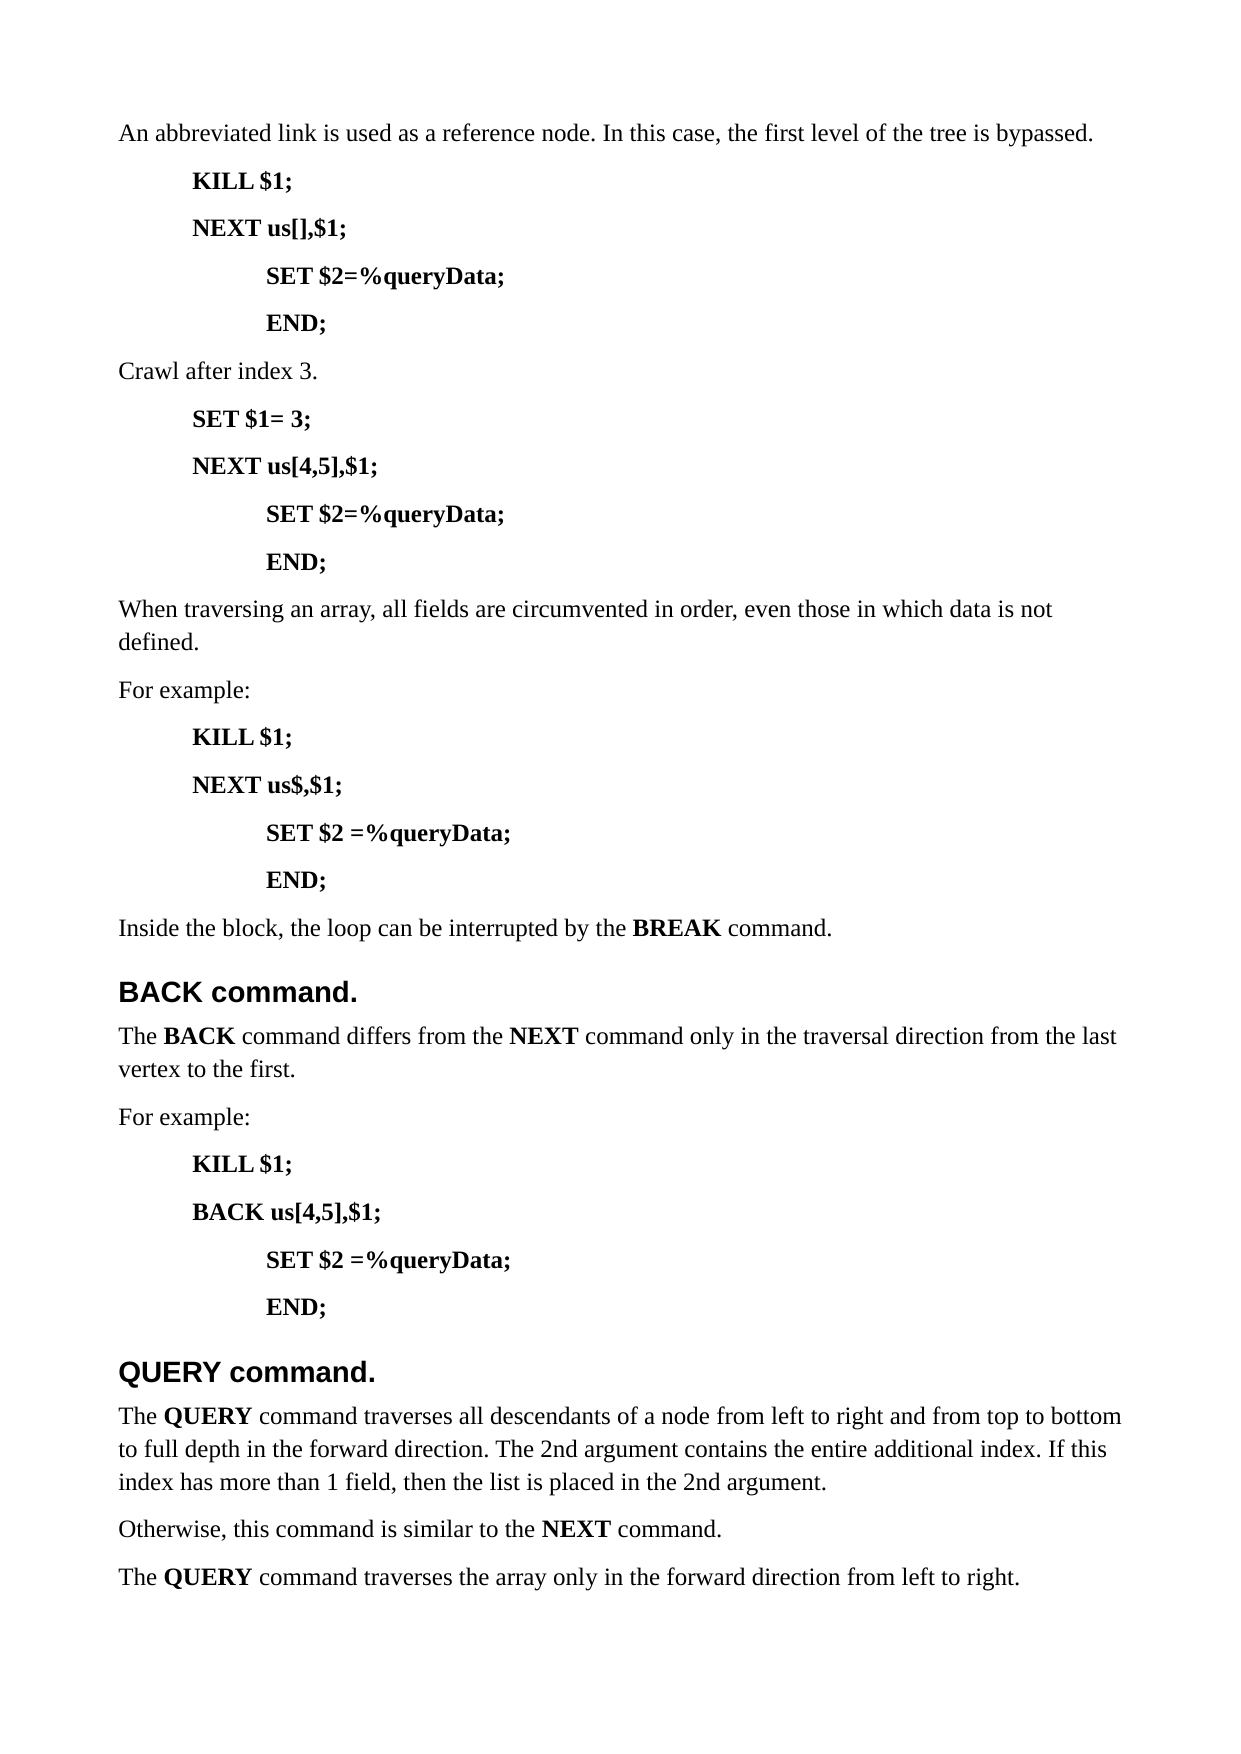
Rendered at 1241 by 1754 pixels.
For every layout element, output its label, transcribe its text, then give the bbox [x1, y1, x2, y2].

text Otherwise, this command is similar to the NEXT command. [118, 1514, 1122, 1543]
text The BACK command differs from the NEXT command only in the traversal direction from the last vertex to the first. [118, 1021, 1122, 1083]
text KILL $1; [118, 1149, 1122, 1178]
text An abbreviated link is used as a reference node. In this case, the first level of the tree is bypassed. [118, 118, 1122, 147]
text For example: [118, 675, 1122, 703]
text BACK us[4,5],$1; [118, 1197, 1122, 1226]
text When traversing an array, all fields are circumvented in order, even those in which data is not defined. [118, 594, 1122, 656]
text SET $2=%queryData; [118, 499, 1122, 528]
text SET $1= 3; [118, 404, 1122, 432]
text NEXT us$,$1; [118, 770, 1122, 799]
text SET $2 =%queryData; [118, 818, 1122, 846]
text SET $2 =%queryData; [118, 1245, 1122, 1273]
text KILL $1; [118, 166, 1122, 194]
text The QUERY command traverses the array only in the forward direction from left to right. [118, 1562, 1122, 1591]
text NEXT us[],$1; [118, 213, 1122, 242]
text SET $2=%queryData; [118, 261, 1122, 290]
subtitle BACK command. [118, 975, 1122, 1009]
text END; [118, 547, 1122, 575]
text For example: [118, 1102, 1122, 1131]
text Inside the block, the loop can be interrupted by the BREAK command. [118, 913, 1122, 942]
text Crawl after index 3. [118, 356, 1122, 385]
text END; [118, 1292, 1122, 1321]
text END; [118, 865, 1122, 894]
text The QUERY command traverses all descendants of a node from left to right and from top to bottom to full depth in the forward direction. The 2nd argument contains the entire additional index. If this index has more than 1 field, then the list is placed in the 2nd argument. [118, 1401, 1122, 1496]
text NEXT us[4,5],$1; [118, 451, 1122, 480]
text END; [118, 308, 1122, 337]
text KILL $1; [118, 722, 1122, 751]
subtitle QUERY command. [118, 1354, 1122, 1388]
